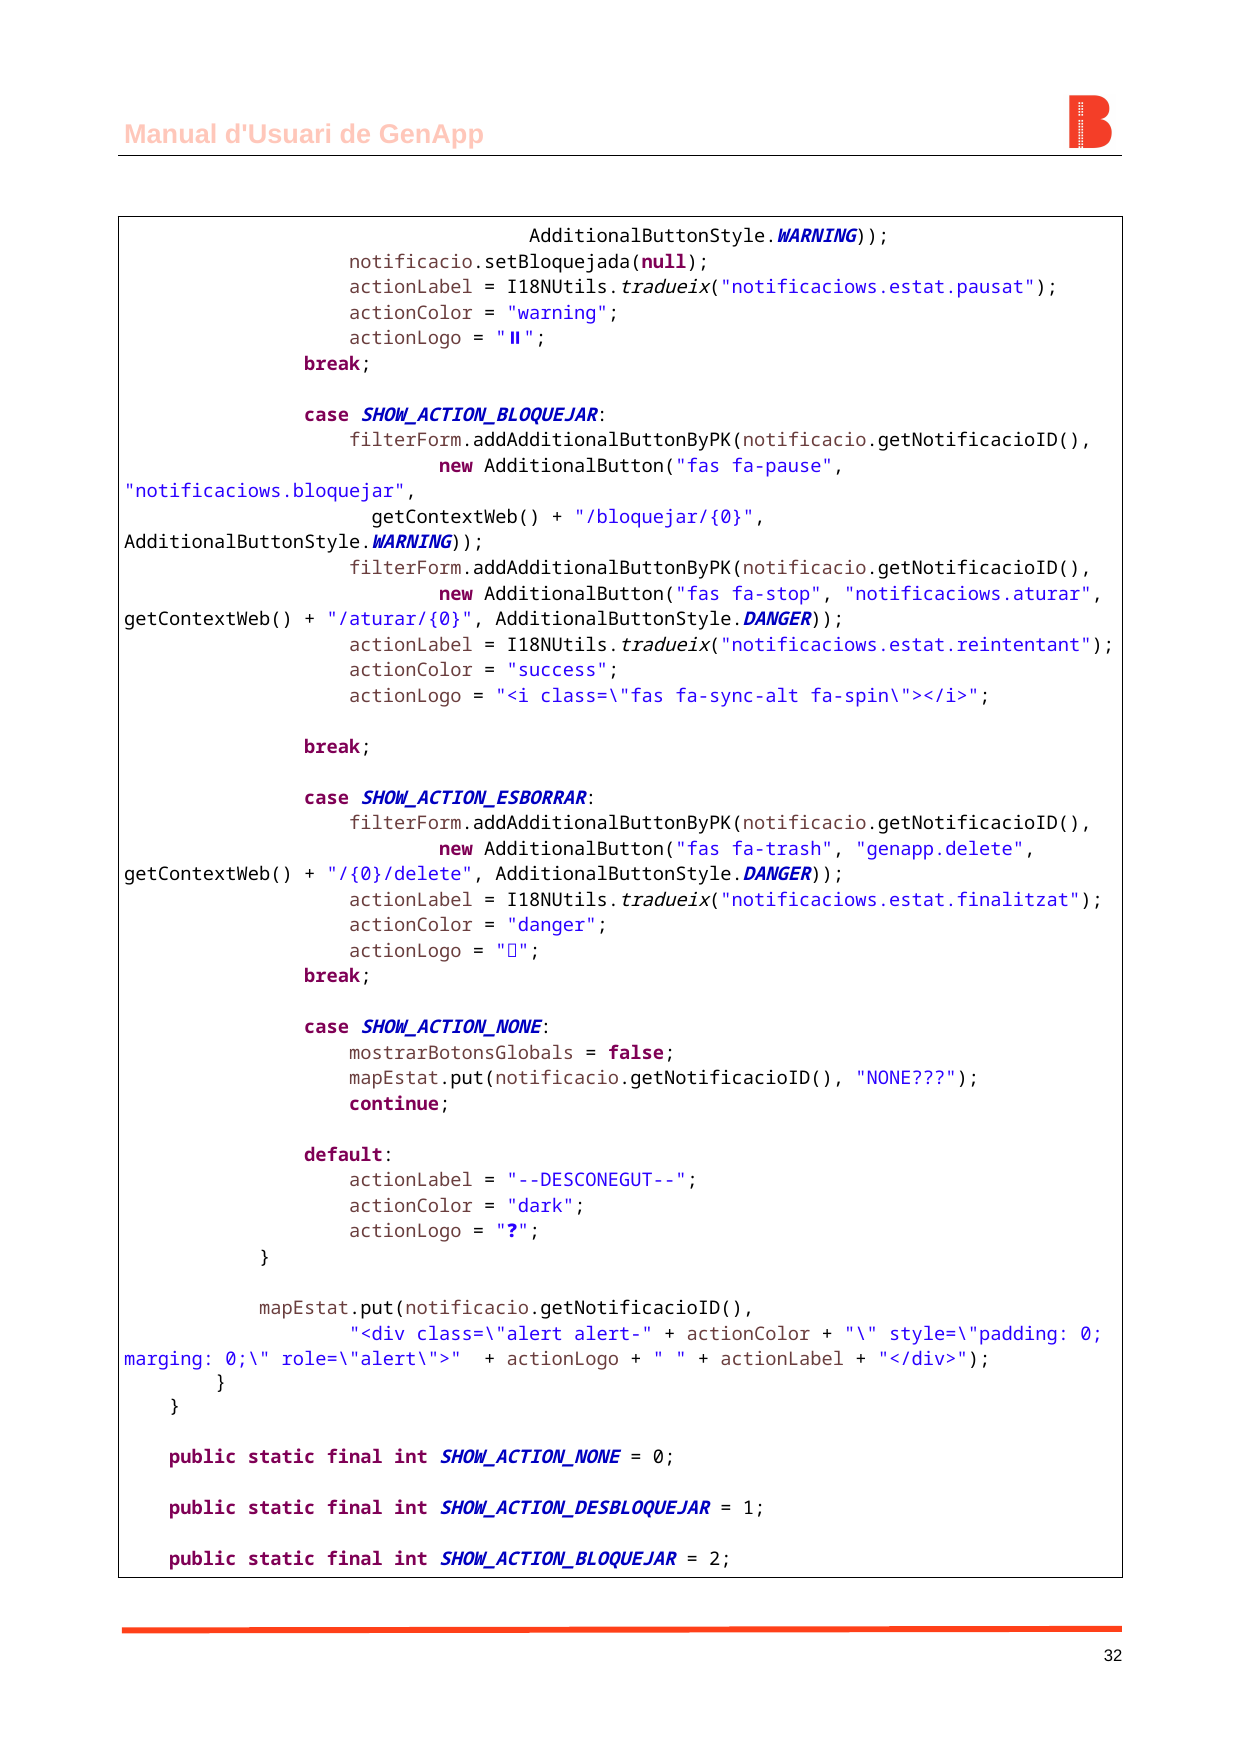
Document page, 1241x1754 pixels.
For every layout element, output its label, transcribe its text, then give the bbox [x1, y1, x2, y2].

table_header AdditionalButtonStyle.WARNING)); notificacio.setBloquejada(null); actionLabel = I18NUtils.tradueix("notificaciows.estat.pausat"); actionColor = "warning"; actionLogo = "⏸️"; break; case SHOW_ACTION_BLOQUEJAR: filterForm.addAdditionalButtonByPK(notificacio.getNotificacioID(), new AdditionalButton("fas fa-pause", "notificaciows.bloquejar", getContextWeb() + "/bloquejar/{0}", AdditionalButtonStyle.WARNING)); filterForm.addAdditionalButtonByPK(notificacio.getNotificacioID(), new AdditionalButton("fas fa-stop", "notificaciows.aturar", getContextWeb() + "/aturar/{0}", AdditionalButtonStyle.DANGER)); actionLabel = I18NUtils.tradueix("notificaciows.estat.reintentant"); actionColor = "success"; actionLogo = "<i class=\"fas fa-sync-alt fa-spin\"></i>"; break; case SHOW_ACTION_ESBORRAR: filterForm.addAdditionalButtonByPK(notificacio.getNotificacioID(), new AdditionalButton("fas fa-trash", "genapp.delete", getContextWeb() + "/{0}/delete", AdditionalButtonStyle.DANGER)); actionLabel = I18NUtils.tradueix("notificaciows.estat.finalitzat"); actionColor = "danger"; actionLogo = "🛑"; break; case SHOW_ACTION_NONE: mostrarBotonsGlobals = false; mapEstat.put(notificacio.getNotificacioID(), "NONE???"); continue; default: actionLabel = "--DESCONEGUT--"; actionColor = "dark"; actionLogo = "❓"; } mapEstat.put(notificacio.getNotificacioID(), "<div class=\"alert alert-" + actionColor + "\" style=\"padding: 0; marging: 0;\" role=\"alert\">" + actionLogo + " " + actionLabel + "</div>"); } } public static final int SHOW_ACTION_NONE = 0; public static final int SHOW_ACTION_DESBLOQUEJAR = 1; public static final int SHOW_ACTION_BLOQUEJAR = 2; [119, 217, 1122, 1577]
picture [1063, 94, 1117, 150]
